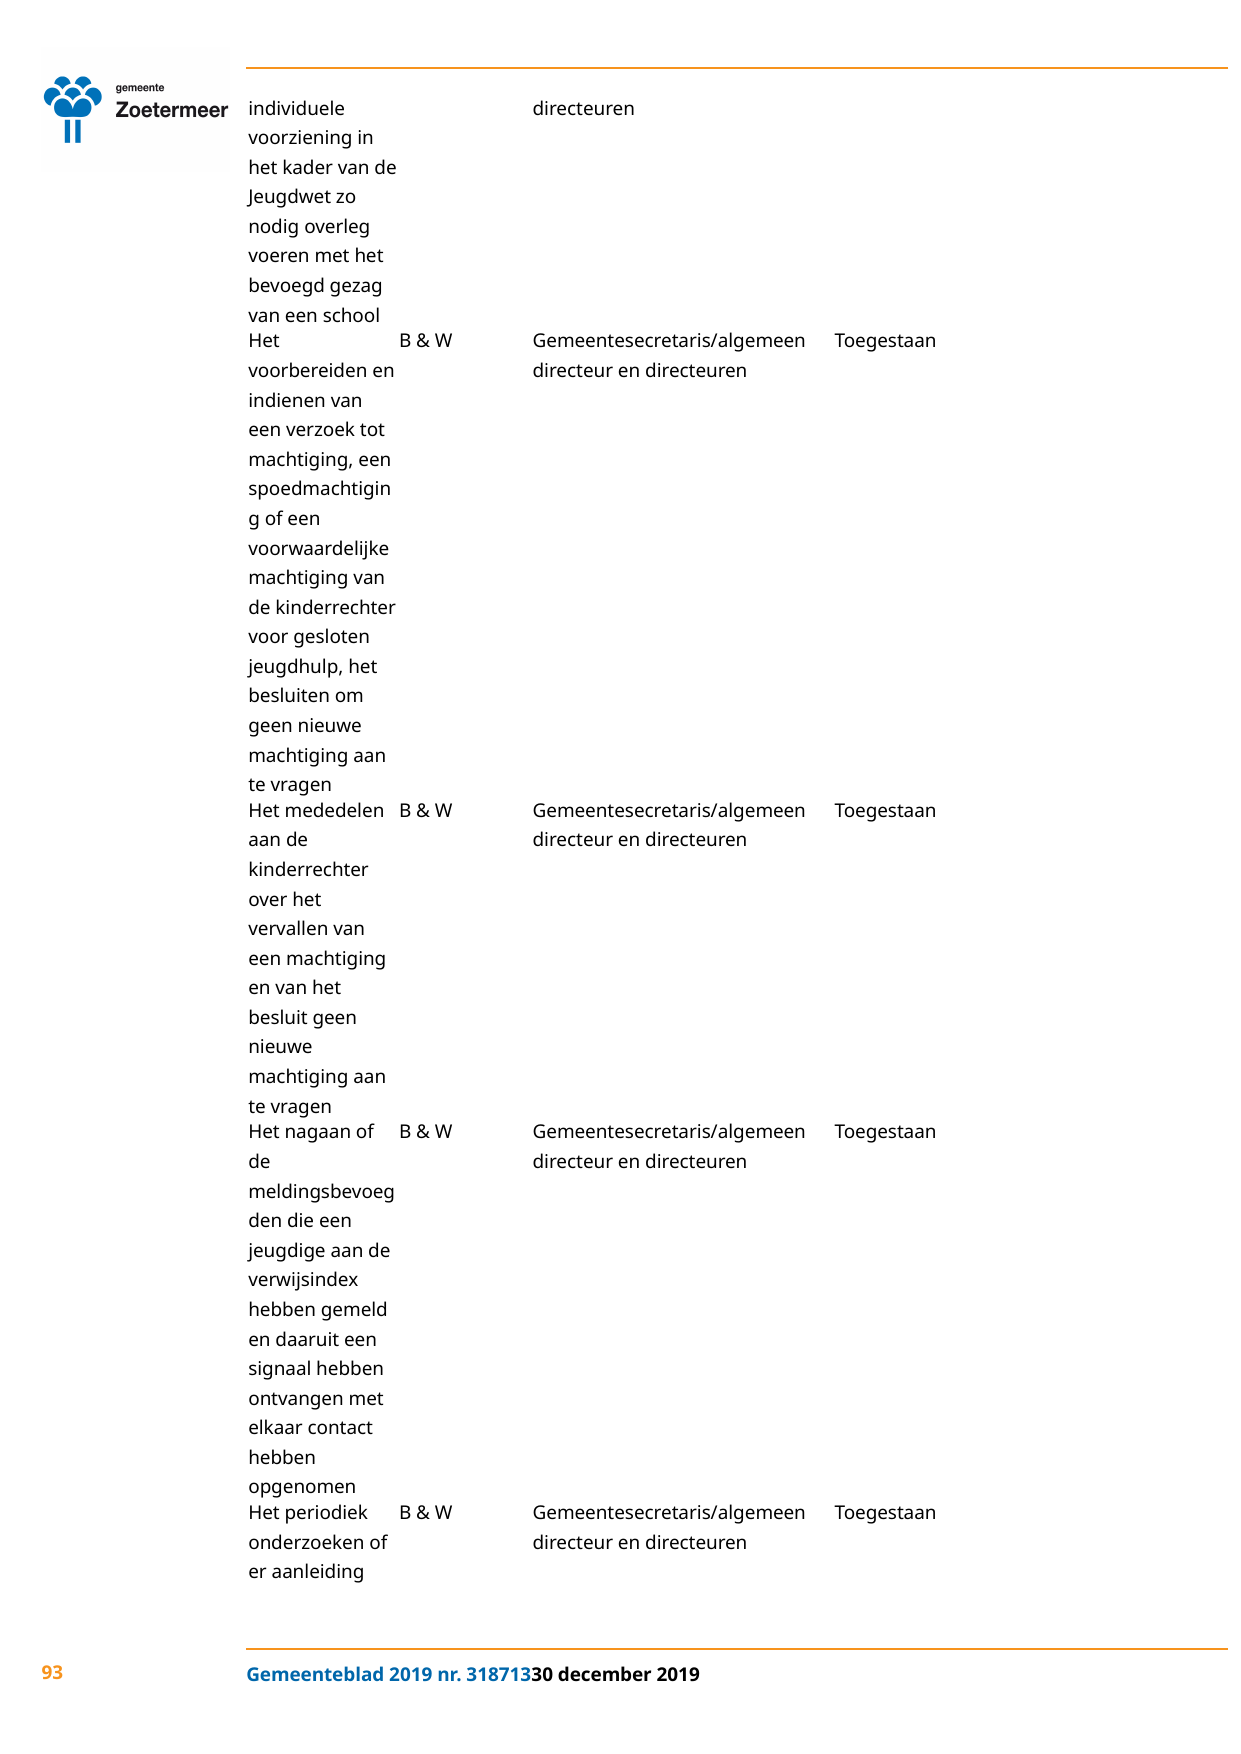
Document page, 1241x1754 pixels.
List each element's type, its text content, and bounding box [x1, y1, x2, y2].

table_cell B & W [399, 797, 532, 1119]
picture [41, 47, 231, 172]
table_cell Toegestaan [834, 328, 1094, 797]
table_cell Toegestaan [834, 797, 1094, 1119]
table_cell [399, 95, 532, 328]
table_cell Het voorbereiden en indienen van een verzoek tot machtiging, een spoedmachtiging of een voorwaardelijke machtiging van de kinderrechter voor gesloten jeugdhulp, het besluiten om geen nieuwe machtiging aan te vragen [248, 328, 399, 797]
table_cell directeuren [533, 95, 834, 328]
table_cell B & W [399, 1499, 532, 1584]
table_cell [834, 95, 1094, 328]
table_cell Het mededelen aan de kinderrechter over het vervallen van een machtiging en van het besluit geen nieuwe machtiging aan te vragen [248, 797, 399, 1119]
table_cell B & W [399, 328, 532, 797]
table_cell Toegestaan [834, 1119, 1094, 1499]
table_cell Gemeentesecretaris/algemeen directeur en directeuren [533, 1499, 834, 1584]
table_cell Gemeentesecretaris/algemeen directeur en directeuren [533, 328, 834, 797]
table_cell Toegestaan [834, 1499, 1094, 1584]
table_cell B & W [399, 1119, 532, 1499]
table_cell Het periodiek onderzoeken of er aanleiding [248, 1499, 399, 1584]
table_cell individuele voorziening in het kader van de Jeugdwet zo nodig overleg voeren met het bevoegd gezag van een school [248, 95, 399, 328]
table_cell Gemeentesecretaris/algemeen directeur en directeuren [533, 1119, 834, 1499]
table_cell Gemeentesecretaris/algemeen directeur en directeuren [533, 797, 834, 1119]
table_cell Het nagaan of de meldingsbevoegden die een jeugdige aan de verwijsindex hebben gemeld en daaruit een signaal hebben ontvangen met elkaar contact hebben opgenomen [248, 1119, 399, 1499]
